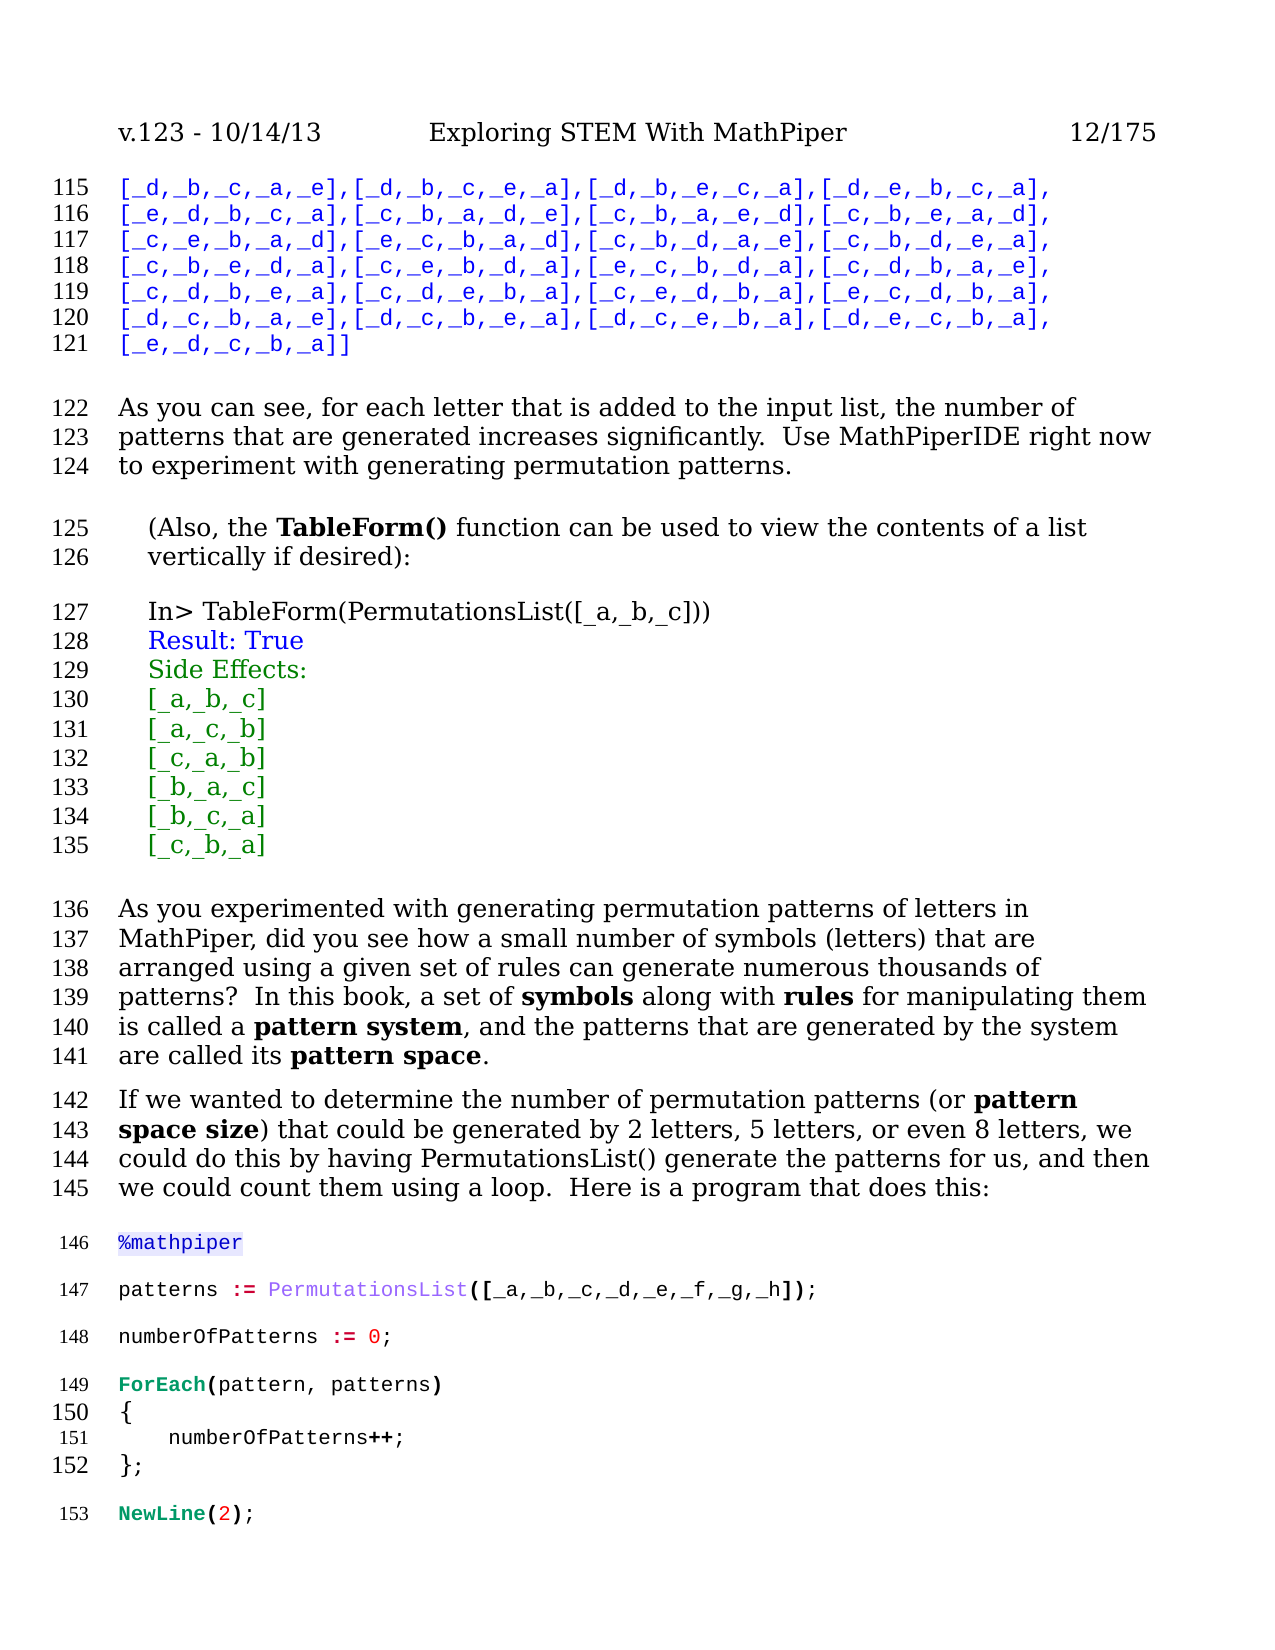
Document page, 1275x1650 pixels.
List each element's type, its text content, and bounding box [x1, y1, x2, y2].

text ForEach(pattern, patterns) [118, 1374, 1157, 1397]
text As you can see, for each letter that is added to the input list, the number of patterns that are generated increases significantly. Use MathPiperIDE right now to experiment with generating permutation patterns. [118, 393, 1157, 481]
text [_b,_a,_c] [148, 772, 1157, 801]
text [_d,_b,_c,_a,_e],[_d,_b,_c,_e,_a],[_d,_b,_e,_c,_a],[_d,_e,_b,_c,_a],[_e,_d,_b,_c,_a],[_c,_b,_a,_d,_e],[_c,_b,_a,_e,_d],[_c,_b,_e,_a,_d],[_c,_e,_b,_a,_d],[_e,_c,_b,_a,_d],[_c,_b,_d,_a,_e],[_c,_b,_d,_e,_a],[_c,_b,_e,_d,_a],[_c,_e,_b,_d,_a],[_e,_c,_b,_d,_a],[_c,_d,_b,_a,_e],[_c,_d,_b,_e,_a],[_c,_d,_e,_b,_a],[_c,_e,_d,_b,_a],[_e,_c,_d,_b,_a],[_d,_c,_b,_a,_e],[_d,_c,_b,_e,_a],[_d,_c,_e,_b,_a],[_d,_e,_c,_b,_a],[_e,_d,_c,_b,_a]] [118, 177, 1157, 358]
text }; [118, 1450, 1157, 1479]
text As you experimented with generating permutation patterns of letters in MathPiper, did you see how a small number of symbols (letters) that are arranged using a given set of rules can generate numerous thousands of patterns? In this book, a set of symbols along with rules for manipulating them is called a pattern system, and the patterns that are generated by the system are called its pattern space. [118, 894, 1157, 1070]
text %mathpiper [118, 1232, 1157, 1256]
text [_c,_a,_b] [148, 743, 1157, 772]
text Result: True [148, 626, 1157, 656]
text (Also, the TableForm() function can be used to view the contents of a list vertically if desired): [148, 513, 1157, 571]
text [_c,_b,_a] [148, 831, 1157, 860]
text [_a,_b,_c] [148, 685, 1157, 714]
text numberOfPatterns := 0; [118, 1327, 1157, 1350]
text { [118, 1397, 1157, 1427]
text In> TableForm(PermutationsList([_a,_b,_c])) [148, 597, 1157, 626]
text [_b,_c,_a] [148, 801, 1157, 831]
text numberOfPatterns++; [118, 1427, 1157, 1450]
text Side Effects: [148, 656, 1157, 685]
text If we wanted to determine the number of permutation patterns (or pattern space size) that could be generated by 2 letters, 5 letters, or even 8 letters, we could do this by having PermutationsList() generate the patterns for us, and then we could count them using a loop. Here is a program that does this: [118, 1085, 1157, 1202]
text NewLine(2); [118, 1503, 1157, 1527]
text [_a,_c,_b] [148, 714, 1157, 743]
text patterns := PermutationsList([_a,_b,_c,_d,_e,_f,_g,_h]); [118, 1279, 1157, 1303]
